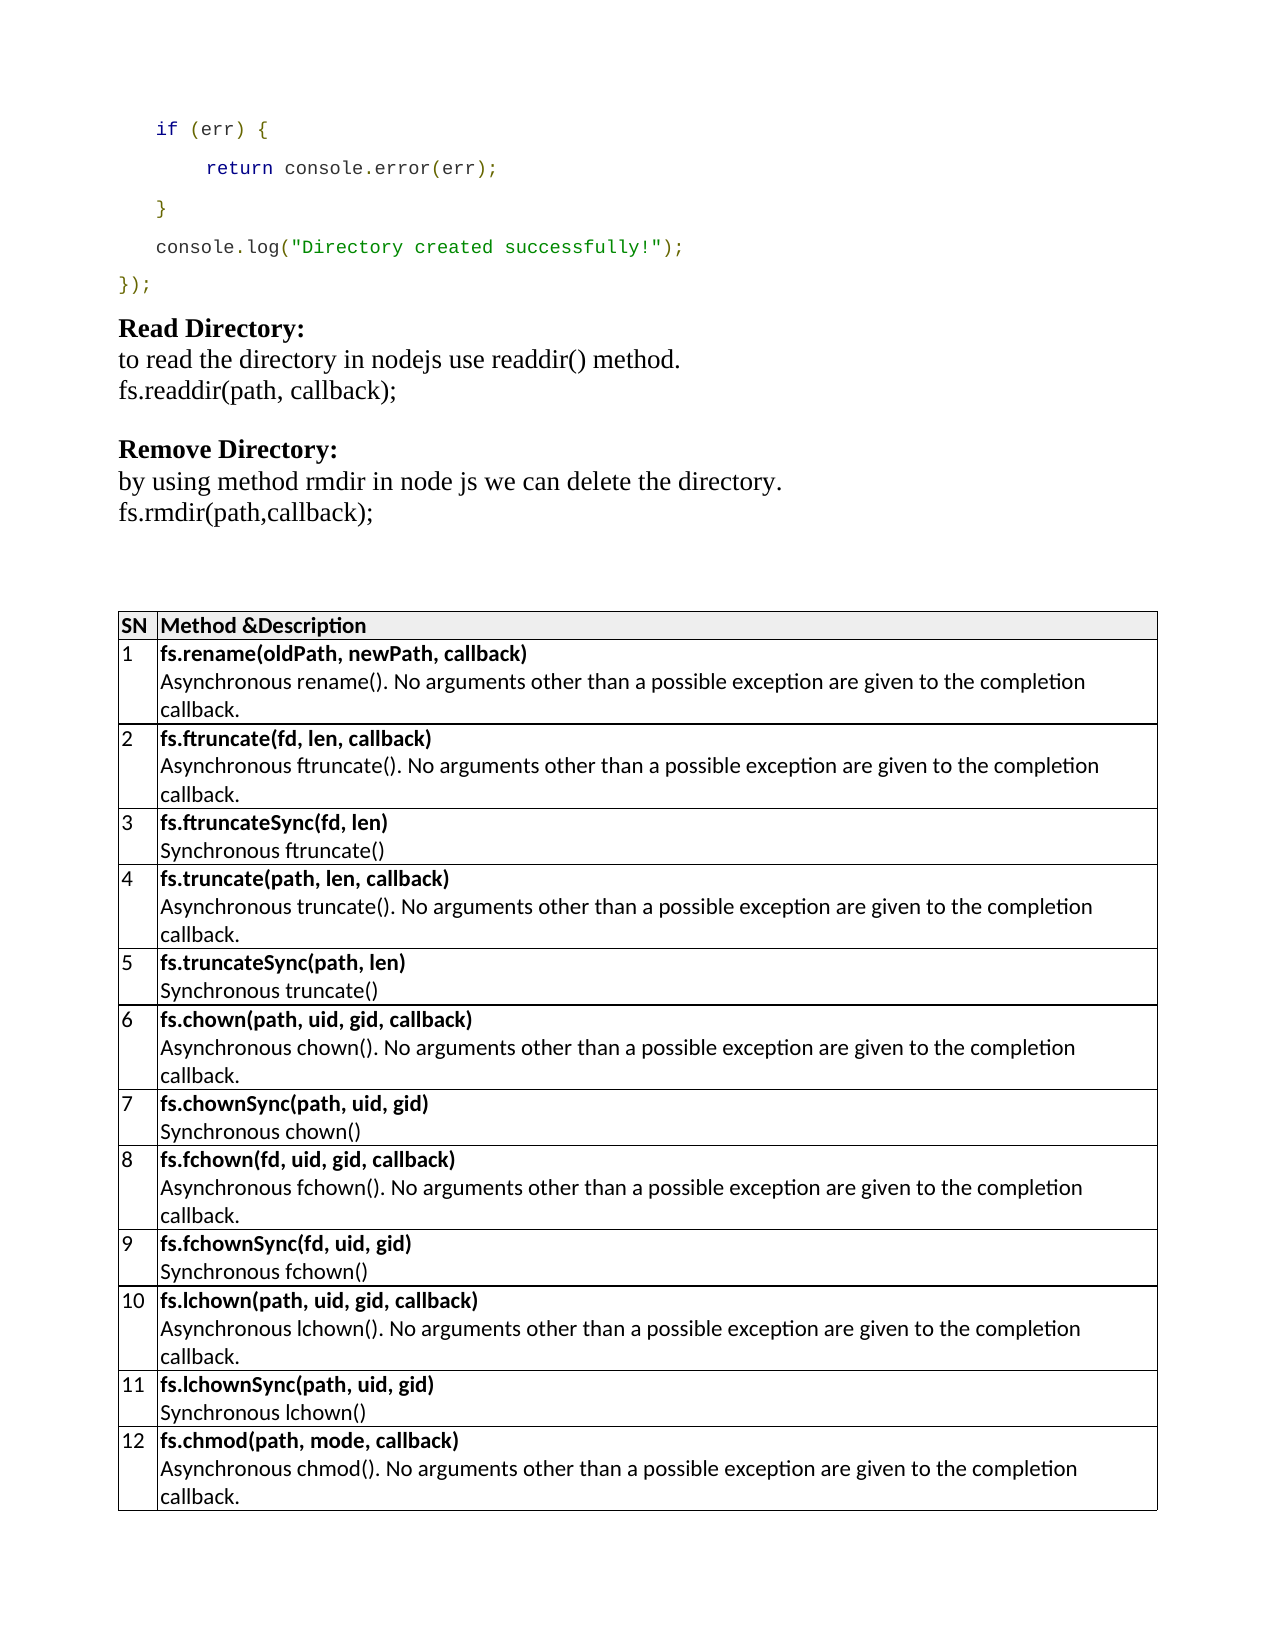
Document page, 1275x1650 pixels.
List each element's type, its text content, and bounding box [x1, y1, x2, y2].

table_cell 12 [119, 1427, 157, 1510]
text return console.error(err); [118, 157, 1157, 181]
table_cell 4 [119, 865, 157, 948]
text Read Directory: [118, 312, 1157, 343]
table_cell fs.chown(path, uid, gid, callback) Asynchronous chown(). No arguments other than a possible exception are given to the completion callback. [158, 1006, 1157, 1089]
table_cell 7 [119, 1090, 157, 1145]
table_cell 8 [119, 1146, 157, 1229]
table_cell fs.truncateSync(path, len) Synchronous truncate() [158, 949, 1157, 1004]
table_cell fs.chmod(path, mode, callback) Asynchronous chmod(). No arguments other than a possible exception are given to the completion callback. [158, 1427, 1157, 1510]
table_cell fs.fchownSync(fd, uid, gid) Synchronous fchown() [158, 1230, 1157, 1285]
table_cell fs.ftruncateSync(fd, len) Synchronous ftruncate() [158, 809, 1157, 864]
table_cell 10 [119, 1287, 157, 1370]
table_cell fs.ftruncate(fd, len, callback) Asynchronous ftruncate(). No arguments other than a possible exception are given to the completion callback. [158, 725, 1157, 808]
text if (err) { [118, 118, 1157, 142]
table_header SN [119, 612, 157, 639]
table_cell 9 [119, 1230, 157, 1285]
table_cell 3 [119, 809, 157, 864]
table_cell fs.lchown(path, uid, gid, callback) Asynchronous lchown(). No arguments other than a possible exception are given to the completion callback. [158, 1287, 1157, 1370]
table_header Method &Description [158, 612, 1157, 639]
text console.log("Directory created successfully!"); [118, 236, 1157, 259]
table_cell 6 [119, 1006, 157, 1089]
table_cell 1 [119, 640, 157, 723]
table_cell 2 [119, 725, 157, 808]
text to read the directory in nodejs use readdir() method. [118, 343, 1157, 374]
text }); [118, 275, 1157, 296]
table_cell fs.truncate(path, len, callback) Asynchronous truncate(). No arguments other than a possible exception are given to the completion callback. [158, 865, 1157, 948]
table_cell fs.rename(oldPath, newPath, callback) Asynchronous rename(). No arguments other than a possible exception are given to the completion callback. [158, 640, 1157, 723]
table_cell fs.lchownSync(path, uid, gid) Synchronous lchown() [158, 1371, 1157, 1426]
text fs.rmdir(path,callback); [118, 496, 1157, 527]
text Remove Directory: [118, 433, 1157, 465]
table_cell fs.chownSync(path, uid, gid) Synchronous chown() [158, 1090, 1157, 1145]
text } [118, 197, 1157, 220]
text fs.readdir(path, callback); [118, 374, 1157, 406]
table_cell 11 [119, 1371, 157, 1426]
text by using method rmdir in node js we can delete the directory. [118, 465, 1157, 496]
table_cell 5 [119, 949, 157, 1004]
table_cell fs.fchown(fd, uid, gid, callback) Asynchronous fchown(). No arguments other than a possible exception are given to the completion callback. [158, 1146, 1157, 1229]
